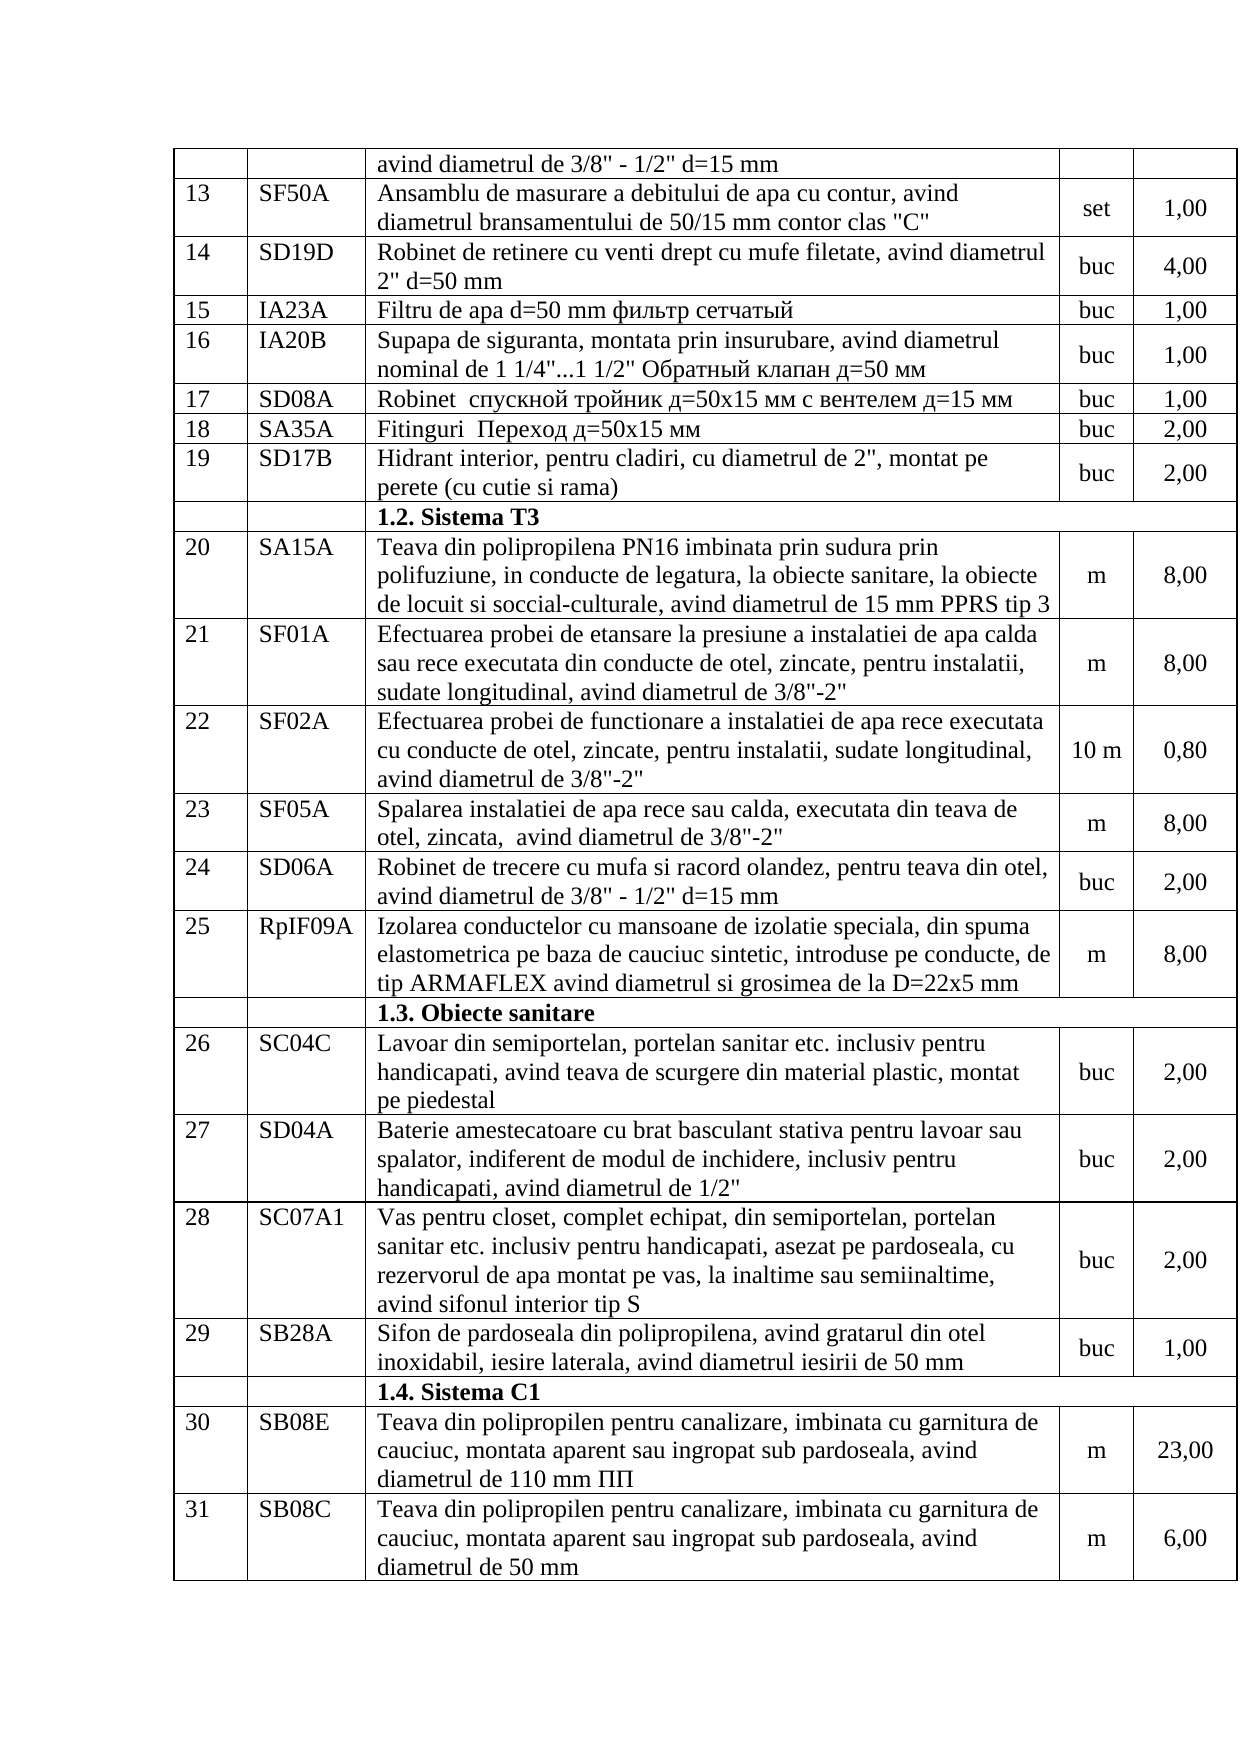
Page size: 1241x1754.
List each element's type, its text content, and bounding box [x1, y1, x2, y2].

table_cell SA15A [248, 532, 365, 618]
table_cell 31 [175, 1494, 247, 1580]
table_cell Sifon de pardoseala din polipropilena, avind gratarul din otel inoxidabil, iesire laterala, avind diametrul iesirii de 50 mm [366, 1319, 1059, 1376]
table_cell SD17B [248, 444, 365, 501]
table_cell [1060, 149, 1133, 177]
table_cell 18 [175, 414, 247, 442]
table_cell 4,00 [1134, 237, 1236, 294]
table_cell 1,00 [1134, 325, 1236, 383]
table_cell Izolarea conductelor cu mansoane de izolatie speciala, din spuma elastometrica pe baza de cauciuc sintetic, introduse pe conducte, de tip ARMAFLEX avind diametrul si grosimea de la D=22x5 mm [366, 911, 1059, 997]
table_cell buc [1060, 1028, 1133, 1114]
table_cell 1,00 [1134, 179, 1236, 236]
table_cell SD04A [248, 1115, 365, 1201]
table_cell SB08E [248, 1407, 365, 1493]
table_cell 6,00 [1134, 1494, 1236, 1580]
table_cell buc [1060, 325, 1133, 383]
table_cell 28 [175, 1203, 247, 1317]
table_cell 2,00 [1134, 444, 1236, 501]
table_cell 26 [175, 1028, 247, 1114]
table_cell SD19D [248, 237, 365, 294]
table_cell Vas pentru closet, complet echipat, din semiportelan, portelan sanitar etc. inclusiv pentru handicapati, asezat pe pardoseala, cu rezervorul de apa montat pe vas, la inaltime sau semiinaltime, avind sifonul interior tip S [366, 1203, 1059, 1317]
table_cell buc [1060, 852, 1133, 910]
table_cell buc [1060, 1319, 1133, 1376]
table_cell Teava din polipropilena PN16 imbinata prin sudura prin polifuziune, in conducte de legatura, la obiecte sanitare, la obiecte de locuit si soccial-culturale, avind diametrul de 15 mm PPRS tip 3 [366, 532, 1059, 618]
table_cell Filtru de ара d=50 mm фильтр сетчатый [366, 296, 1059, 324]
table_cell Fitinguri Переход д=50х15 мм [366, 414, 1059, 442]
table_cell 15 [175, 296, 247, 324]
table_cell Spalarea instalatiei de apa rece sau calda, executata din teava de otel, zincata, avind diametrul de 3/8"-2" [366, 794, 1059, 851]
table_cell SC07A1 [248, 1203, 365, 1317]
table_cell 19 [175, 444, 247, 501]
table_cell 1.3. Obiecte sanitare [366, 998, 1236, 1027]
table_cell [175, 502, 247, 531]
table_cell 21 [175, 619, 247, 705]
table_cell 27 [175, 1115, 247, 1201]
table_cell 14 [175, 237, 247, 294]
table_cell buc [1060, 296, 1133, 324]
table_cell 30 [175, 1407, 247, 1493]
table_cell Robinet de retinere cu venti drept cu mufe filetate, avind diametrul 2" d=50 mm [366, 237, 1059, 294]
table_cell 1.2. Sistema T3 [366, 502, 1236, 531]
table_cell Robinet спускной тройник д=50х15 мм с вентелем д=15 мм [366, 384, 1059, 413]
table_cell SB28A [248, 1319, 365, 1376]
table_cell 2,00 [1134, 414, 1236, 442]
table_cell SF50A [248, 179, 365, 236]
table_cell 2,00 [1134, 1203, 1236, 1317]
table_cell 1,00 [1134, 1319, 1236, 1376]
table_cell [248, 998, 365, 1027]
table_cell 16 [175, 325, 247, 383]
table_cell m [1060, 1494, 1133, 1580]
table_cell Robinet de trecere cu mufa si racord olandez, pentru teava din otel, avind diametrul de 3/8" - 1/2" d=15 mm [366, 852, 1059, 910]
table_cell Hidrant interior, pentru cladiri, cu diametrul de 2", montat pe perete (cu cutie si rama) [366, 444, 1059, 501]
table_cell 24 [175, 852, 247, 910]
table_cell 29 [175, 1319, 247, 1376]
table_cell Lavoar din semiportelan, portelan sanitar etc. inclusiv pentru handicapati, avind teava de scurgere din material plastic, montat pe piedestal [366, 1028, 1059, 1114]
table_cell SB08C [248, 1494, 365, 1580]
table_cell 17 [175, 384, 247, 413]
table_cell 13 [175, 179, 247, 236]
table_cell m [1060, 1407, 1133, 1493]
table_cell 8,00 [1134, 911, 1236, 997]
table_cell [175, 1377, 247, 1406]
table_cell 2,00 [1134, 1028, 1236, 1114]
table_cell set [1060, 179, 1133, 236]
table_cell m [1060, 619, 1133, 705]
table_cell SD08A [248, 384, 365, 413]
table_cell [1134, 149, 1236, 177]
table_cell 0,80 [1134, 706, 1236, 793]
table_cell buc [1060, 1203, 1133, 1317]
table_cell [248, 1377, 365, 1406]
table_cell 23,00 [1134, 1407, 1236, 1493]
table_cell SA35A [248, 414, 365, 442]
table_cell [175, 998, 247, 1027]
table_cell 23 [175, 794, 247, 851]
table_cell [248, 502, 365, 531]
table_cell Teava din polipropilen pentru canalizare, imbinata cu garnitura de cauciuc, montata aparent sau ingropat sub pardoseala, avind diametrul de 110 mm ПП [366, 1407, 1059, 1493]
table_cell 25 [175, 911, 247, 997]
table_cell m [1060, 532, 1133, 618]
table_cell IA23A [248, 296, 365, 324]
table_cell SC04C [248, 1028, 365, 1114]
table_cell avind diametrul de 3/8" - 1/2" d=15 mm [366, 149, 1059, 177]
table_cell [248, 149, 365, 177]
table_cell Efectuarea probei de etansare la presiune a instalatiei de apa calda sau rece executata din conducte de otel, zincate, pentru instalatii, sudate longitudinal, avind diametrul de 3/8"-2" [366, 619, 1059, 705]
table_cell Baterie amestecatoare cu brat basculant stativa pentru lavoar sau spalator, indiferent de modul de inchidere, inclusiv pentru handicapati, avind diametrul de 1/2" [366, 1115, 1059, 1201]
table_cell buc [1060, 384, 1133, 413]
table_cell Ansamblu de masurare a debitului de apa cu contur, avind diametrul bransamentului de 50/15 mm contor clas "C" [366, 179, 1059, 236]
table_cell SF02A [248, 706, 365, 793]
table_cell SF01A [248, 619, 365, 705]
table_cell 22 [175, 706, 247, 793]
table_cell 2,00 [1134, 852, 1236, 910]
table_cell buc [1060, 414, 1133, 442]
table_cell [175, 149, 247, 177]
table_cell SD06A [248, 852, 365, 910]
table_cell 1,00 [1134, 384, 1236, 413]
table_cell Efectuarea probei de functionare a instalatiei de apa rece executata cu conducte de otel, zincate, pentru instalatii, sudate longitudinal, avind diametrul de 3/8"-2" [366, 706, 1059, 793]
table_cell m [1060, 794, 1133, 851]
table_cell RpIF09A [248, 911, 365, 997]
table_cell 8,00 [1134, 532, 1236, 618]
table_cell buc [1060, 237, 1133, 294]
table_cell SF05A [248, 794, 365, 851]
table_cell 8,00 [1134, 794, 1236, 851]
table_cell 1.4. Sistema C1 [366, 1377, 1236, 1406]
table_cell Teava din polipropilen pentru canalizare, imbinata cu garnitura de cauciuc, montata aparent sau ingropat sub pardoseala, avind diametrul de 50 mm [366, 1494, 1059, 1580]
table_cell m [1060, 911, 1133, 997]
table_cell 2,00 [1134, 1115, 1236, 1201]
table_cell 1,00 [1134, 296, 1236, 324]
table_cell 8,00 [1134, 619, 1236, 705]
table_cell IA20B [248, 325, 365, 383]
table_cell buc [1060, 444, 1133, 501]
table_cell buc [1060, 1115, 1133, 1201]
table_cell Supapa de siguranta, montata prin insurubare, avind diametrul nominal de 1 1/4"...1 1/2" Обратный клапан д=50 мм [366, 325, 1059, 383]
table_cell 10 m [1060, 706, 1133, 793]
table_cell 20 [175, 532, 247, 618]
